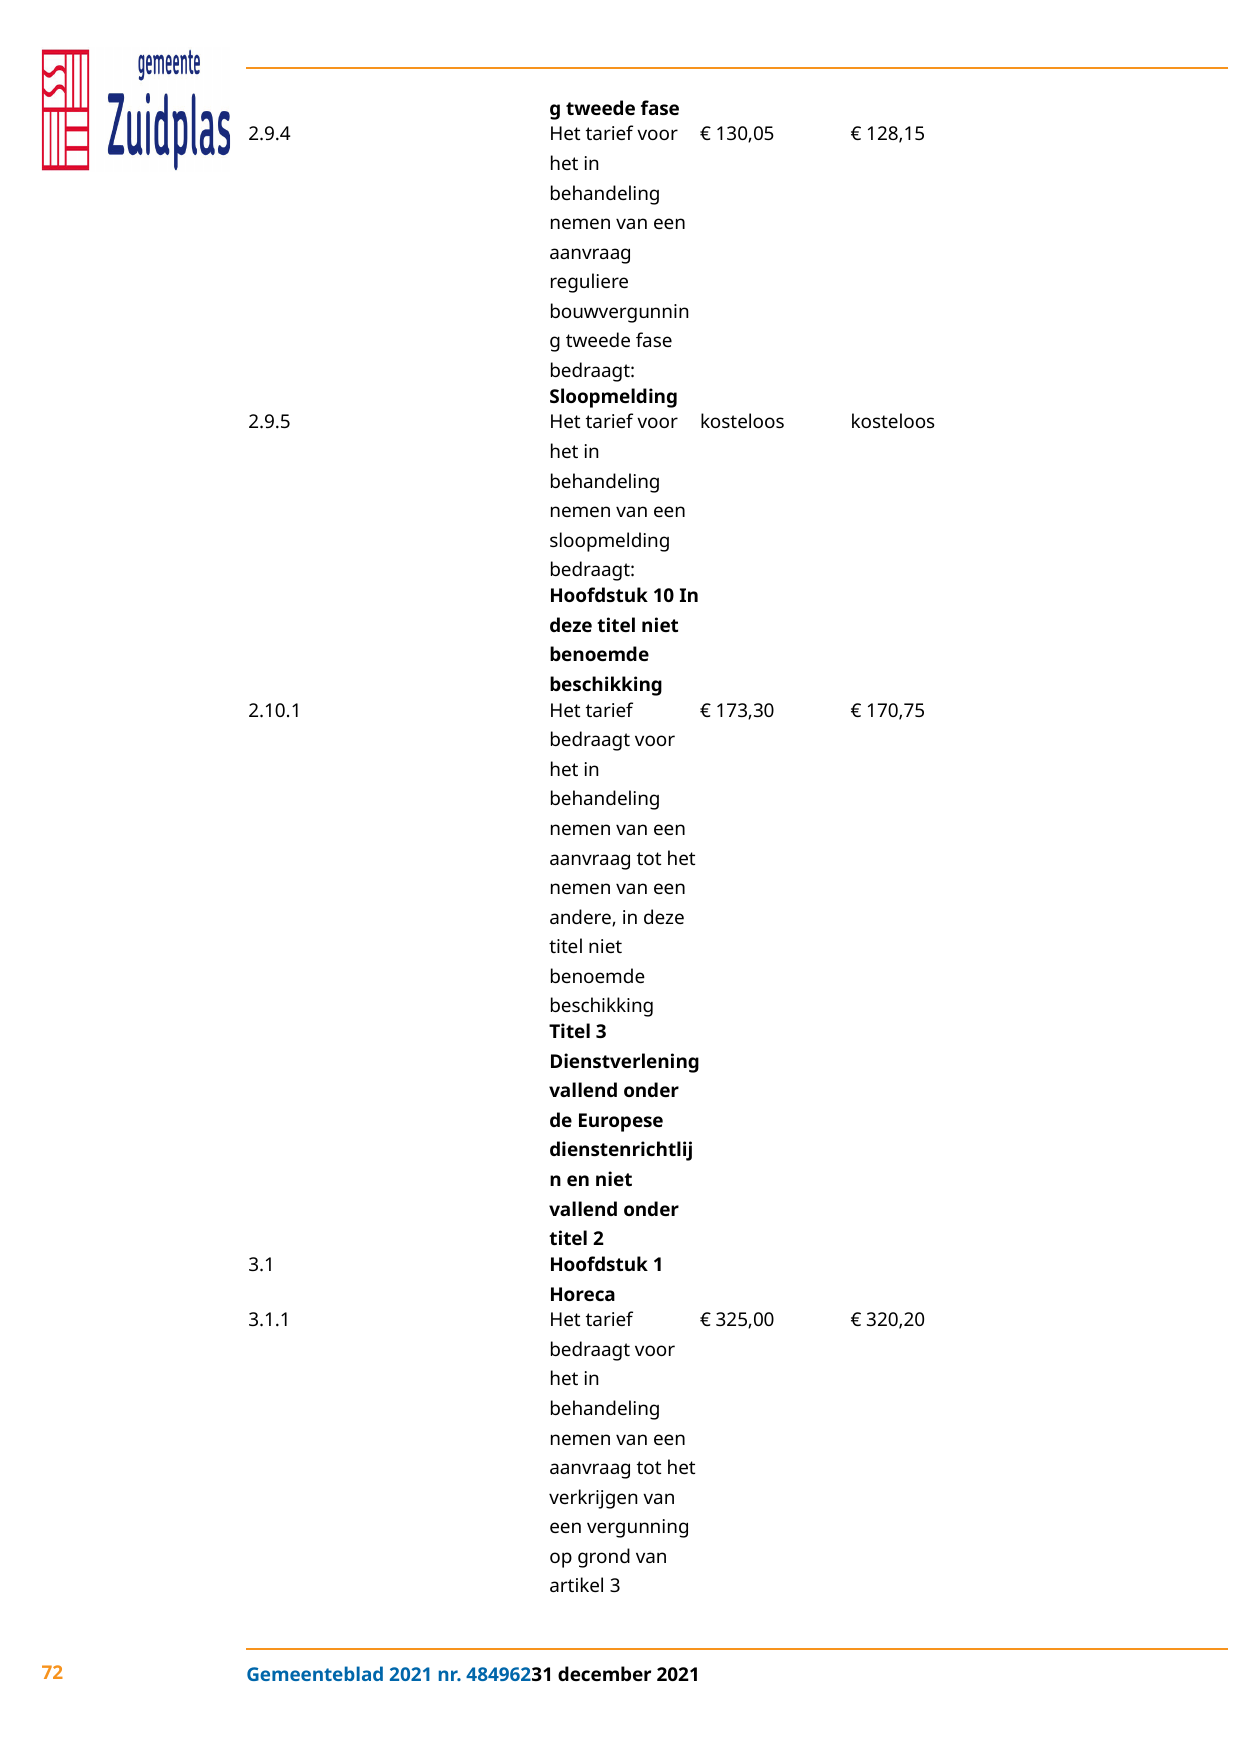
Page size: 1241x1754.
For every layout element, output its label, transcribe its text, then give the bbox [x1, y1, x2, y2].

table_cell € 325,00 [700, 1306, 850, 1598]
table_cell Het tarief voor het in behandeling nemen van een aanvraag reguliere bouwvergunning tweede fase bedraagt: [549, 121, 700, 383]
table_cell Sloopmelding [549, 383, 700, 409]
table_cell [700, 383, 850, 409]
table_cell g tweede fase [549, 95, 700, 121]
table_cell kosteloos [700, 409, 850, 582]
table_cell [700, 582, 850, 697]
table_cell [248, 1018, 549, 1251]
table_cell € 170,75 [850, 697, 1001, 1018]
table_cell [1001, 1306, 1152, 1598]
table_cell [1001, 95, 1152, 121]
table_cell Hoofdstuk 10 In deze titel niet benoemde beschikking [549, 582, 700, 697]
table_cell 2.9.4 [248, 121, 549, 383]
table_cell [1001, 1251, 1152, 1306]
table_cell [1001, 409, 1152, 582]
table_cell [700, 1018, 850, 1251]
table_cell [700, 95, 850, 121]
table_cell € 320,20 [850, 1306, 1001, 1598]
table_cell [850, 1251, 1001, 1306]
table_cell Het tarief bedraagt voor het in behandeling nemen van een aanvraag tot het nemen van een andere, in deze titel niet benoemde beschikking [549, 697, 700, 1018]
table_cell [1001, 121, 1152, 383]
table_cell Titel 3 Dienstverlening vallend onder de Europese dienstenrichtlijn en niet vallend onder titel 2 [549, 1018, 700, 1251]
table_cell [248, 582, 549, 697]
picture [41, 47, 231, 172]
table_cell [1001, 1018, 1152, 1251]
table_cell [248, 95, 549, 121]
table_cell [248, 383, 549, 409]
table_cell € 128,15 [850, 121, 1001, 383]
table_cell [1001, 383, 1152, 409]
table_cell [850, 1018, 1001, 1251]
table_cell [850, 383, 1001, 409]
table_cell € 173,30 [700, 697, 850, 1018]
table_cell 2.10.1 [248, 697, 549, 1018]
table_cell € 130,05 [700, 121, 850, 383]
table_cell 2.9.5 [248, 409, 549, 582]
table_cell [1001, 582, 1152, 697]
table_cell [850, 582, 1001, 697]
table_cell 3.1 [248, 1251, 549, 1306]
table_cell [1001, 697, 1152, 1018]
table_cell Hoofdstuk 1 Horeca [549, 1251, 700, 1306]
table_cell 3.1.1 [248, 1306, 549, 1598]
table_cell Het tarief voor het in behandeling nemen van een sloopmelding bedraagt: [549, 409, 700, 582]
table_cell Het tarief bedraagt voor het in behandeling nemen van een aanvraag tot het verkrijgen van een vergunning op grond van artikel 3 [549, 1306, 700, 1598]
table_cell [700, 1251, 850, 1306]
table_cell kosteloos [850, 409, 1001, 582]
table_cell [850, 95, 1001, 121]
